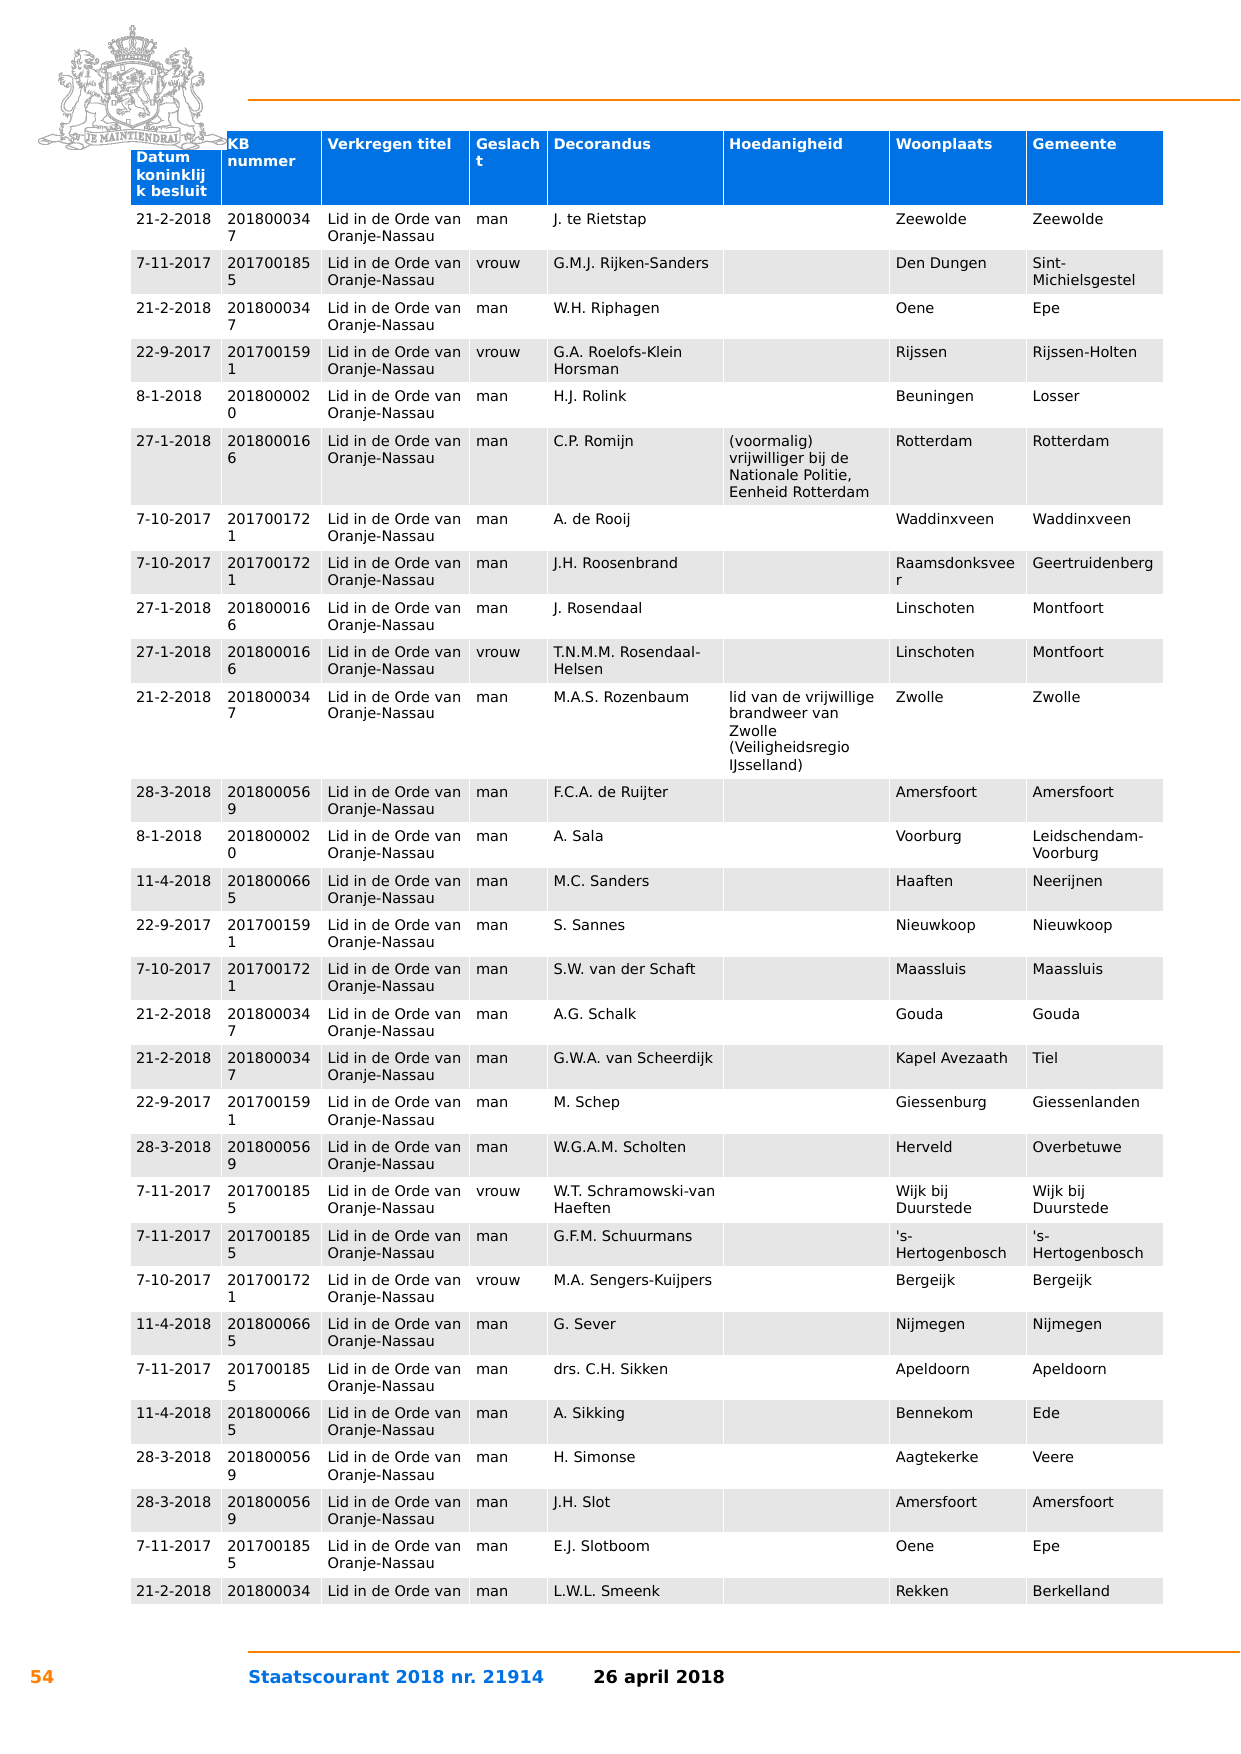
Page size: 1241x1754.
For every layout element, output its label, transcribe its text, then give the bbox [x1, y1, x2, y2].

table_cell [724, 1267, 889, 1311]
table_cell 2017001721 [222, 551, 321, 594]
table_cell Rekken [890, 1578, 1026, 1604]
table_cell [724, 551, 889, 594]
table_cell [724, 1445, 889, 1488]
table_cell 7-10-2017 [131, 506, 221, 549]
table_cell man [470, 1045, 547, 1089]
table_cell man [470, 1223, 547, 1266]
table_cell T.N.M.M. Rosendaal-Helsen [548, 639, 723, 683]
table_cell [724, 250, 889, 294]
table_cell Raamsdonksveer [890, 551, 1026, 594]
table_cell 7-11-2017 [131, 250, 221, 294]
table_cell Lid in de Orde van Oranje-Nassau [322, 295, 469, 338]
table_cell man [470, 206, 547, 249]
table_cell 2017001855 [222, 1534, 321, 1577]
table_cell 21-2-2018 [131, 684, 221, 778]
table_cell Lid in de Orde van Oranje-Nassau [322, 1400, 469, 1444]
table_cell Lid in de Orde van Oranje-Nassau [322, 639, 469, 683]
table_cell Lid in de Orde van Oranje-Nassau [322, 1223, 469, 1266]
table_cell 22-9-2017 [131, 912, 221, 956]
table_cell G. Sever [548, 1312, 723, 1355]
table_cell Beuningen [890, 384, 1026, 427]
table_cell 2018000569 [222, 779, 321, 822]
table_cell Lid in de Orde van Oranje-Nassau [322, 595, 469, 638]
table_cell 2018000347 [222, 684, 321, 778]
table_cell 2018000569 [222, 1134, 321, 1177]
table_cell man [470, 957, 547, 1000]
table_cell man [470, 295, 547, 338]
table_cell F.C.A. de Ruijter [548, 779, 723, 822]
table_cell 2018000665 [222, 1400, 321, 1444]
table_cell Linschoten [890, 595, 1026, 638]
table_cell A. Sala [548, 824, 723, 867]
table_cell [724, 639, 889, 683]
table_cell Lid in de Orde van Oranje-Nassau [322, 551, 469, 594]
table_cell Lid in de Orde van Oranje-Nassau [322, 1045, 469, 1089]
table_cell Herveld [890, 1134, 1026, 1177]
table_cell Lid in de Orde van Oranje-Nassau [322, 384, 469, 427]
table_cell man [470, 1134, 547, 1177]
table_cell 2018000347 [222, 1001, 321, 1044]
table_cell [724, 912, 889, 956]
table_cell man [470, 684, 547, 778]
table_cell 2017001855 [222, 1223, 321, 1266]
table_cell Nijmegen [890, 1312, 1026, 1355]
table_header Decorandus [548, 131, 723, 205]
table_cell 8-1-2018 [131, 384, 221, 427]
table_cell vrouw [470, 639, 547, 683]
table_cell Lid in de Orde van [322, 1578, 469, 1604]
table_cell Rijssen [890, 339, 1026, 382]
table_cell Lid in de Orde van Oranje-Nassau [322, 428, 469, 505]
table_cell man [470, 1400, 547, 1444]
table_cell Losser [1027, 384, 1163, 427]
table_cell A. de Rooij [548, 506, 723, 549]
table_cell 2017001855 [222, 1179, 321, 1222]
table_cell man [470, 1312, 547, 1355]
table_cell 7-11-2017 [131, 1356, 221, 1399]
table_cell 27-1-2018 [131, 595, 221, 638]
table_cell Lid in de Orde van Oranje-Nassau [322, 779, 469, 822]
table_cell 27-1-2018 [131, 639, 221, 683]
table_cell man [470, 506, 547, 549]
table_cell Kapel Avezaath [890, 1045, 1026, 1089]
table_cell man [470, 779, 547, 822]
table_cell man [470, 551, 547, 594]
table_cell Wijk bij Duurstede [1027, 1179, 1163, 1222]
table_cell Nieuwkoop [890, 912, 1026, 956]
table_cell 2018000166 [222, 639, 321, 683]
table_cell 2017001721 [222, 957, 321, 1000]
table_cell Lid in de Orde van Oranje-Nassau [322, 824, 469, 867]
table_cell 21-2-2018 [131, 295, 221, 338]
table_cell 11-4-2018 [131, 1400, 221, 1444]
table_cell Sint-Michielsgestel [1027, 250, 1163, 294]
table_cell Lid in de Orde van Oranje-Nassau [322, 1001, 469, 1044]
table_cell [724, 295, 889, 338]
table_cell Montfoort [1027, 639, 1163, 683]
table_cell Giessenburg [890, 1090, 1026, 1133]
table_cell [724, 1090, 889, 1133]
table_cell Amersfoort [1027, 779, 1163, 822]
table_cell [724, 1312, 889, 1355]
table_cell Amersfoort [890, 779, 1026, 822]
table_cell 2018000347 [222, 206, 321, 249]
table_cell J. te Rietstap [548, 206, 723, 249]
table_cell lid van de vrijwillige brandweer van Zwolle (Veiligheidsregio IJsselland) [724, 684, 889, 778]
table_cell Bennekom [890, 1400, 1026, 1444]
table_cell 2017001591 [222, 1090, 321, 1133]
table_cell 27-1-2018 [131, 428, 221, 505]
table_cell 7-10-2017 [131, 1267, 221, 1311]
table_cell man [470, 428, 547, 505]
table_cell Den Dungen [890, 250, 1026, 294]
table_cell 2018000347 [222, 1045, 321, 1089]
table_cell J.H. Slot [548, 1489, 723, 1532]
table_cell 's-Hertogenbosch [890, 1223, 1026, 1266]
table_cell Zwolle [890, 684, 1026, 778]
table_cell Aagtekerke [890, 1445, 1026, 1488]
table_cell 22-9-2017 [131, 1090, 221, 1133]
table_cell A. Sikking [548, 1400, 723, 1444]
table_cell man [470, 868, 547, 911]
table_cell W.T. Schramowski-van Haeften [548, 1179, 723, 1222]
table_cell [724, 595, 889, 638]
table_cell Berkelland [1027, 1578, 1163, 1604]
table_cell man [470, 595, 547, 638]
table_cell 11-4-2018 [131, 868, 221, 911]
table_cell Nijmegen [1027, 1312, 1163, 1355]
table_cell vrouw [470, 250, 547, 294]
table_cell 2017001591 [222, 339, 321, 382]
table_cell 2018000166 [222, 428, 321, 505]
table_cell Waddinxveen [890, 506, 1026, 549]
table_cell Gouda [1027, 1001, 1163, 1044]
table_cell 2018000569 [222, 1489, 321, 1532]
table_cell (voormalig) vrijwilliger bij de Nationale Politie, Eenheid Rotterdam [724, 428, 889, 505]
table_cell [724, 1578, 889, 1604]
table_header KB nummer [222, 131, 321, 205]
table_cell Epe [1027, 295, 1163, 338]
table_cell [724, 824, 889, 867]
table_cell G.A. Roelofs-Klein Horsman [548, 339, 723, 382]
table_header Datum koninklijk besluit [131, 150, 221, 205]
table_cell J.H. Roosenbrand [548, 551, 723, 594]
table_cell 7-11-2017 [131, 1223, 221, 1266]
table_cell Oene [890, 1534, 1026, 1577]
table_cell 2017001721 [222, 1267, 321, 1311]
table_cell [724, 868, 889, 911]
table_cell E.J. Slotboom [548, 1534, 723, 1577]
table_cell M.A. Sengers-Kuijpers [548, 1267, 723, 1311]
table_cell 2018000020 [222, 384, 321, 427]
table_cell [724, 384, 889, 427]
table_cell Amersfoort [1027, 1489, 1163, 1532]
table_cell Haaften [890, 868, 1026, 911]
table_cell Lid in de Orde van Oranje-Nassau [322, 1445, 469, 1488]
table_cell J. Rosendaal [548, 595, 723, 638]
table_cell [724, 779, 889, 822]
table_cell Lid in de Orde van Oranje-Nassau [322, 506, 469, 549]
table_cell L.W.L. Smeenk [548, 1578, 723, 1604]
table_cell Lid in de Orde van Oranje-Nassau [322, 1489, 469, 1532]
table_cell 21-2-2018 [131, 206, 221, 249]
table_cell Leidschendam-Voorburg [1027, 824, 1163, 867]
table_cell 28-3-2018 [131, 1134, 221, 1177]
table_cell man [470, 1534, 547, 1577]
table_cell Waddinxveen [1027, 506, 1163, 549]
table_cell G.F.M. Schuurmans [548, 1223, 723, 1266]
table_cell Gouda [890, 1001, 1026, 1044]
table_cell [724, 506, 889, 549]
table_cell G.M.J. Rijken-Sanders [548, 250, 723, 294]
table_cell Lid in de Orde van Oranje-Nassau [322, 250, 469, 294]
table_cell Epe [1027, 1534, 1163, 1577]
table_cell Lid in de Orde van Oranje-Nassau [322, 868, 469, 911]
table_cell W.G.A.M. Scholten [548, 1134, 723, 1177]
table_cell Neerijnen [1027, 868, 1163, 911]
table_cell man [470, 1578, 547, 1604]
table_cell Voorburg [890, 824, 1026, 867]
table_cell vrouw [470, 339, 547, 382]
table_cell man [470, 384, 547, 427]
table_cell man [470, 1001, 547, 1044]
table_cell man [470, 1445, 547, 1488]
table_cell Montfoort [1027, 595, 1163, 638]
table_cell man [470, 824, 547, 867]
table_cell vrouw [470, 1179, 547, 1222]
table_cell H. Simonse [548, 1445, 723, 1488]
table_cell [724, 1400, 889, 1444]
table_cell 7-10-2017 [131, 957, 221, 1000]
table_cell Lid in de Orde van Oranje-Nassau [322, 912, 469, 956]
table_cell 21-2-2018 [131, 1045, 221, 1089]
table_cell man [470, 1489, 547, 1532]
table_cell C.P. Romijn [548, 428, 723, 505]
table_cell [724, 1134, 889, 1177]
table_cell Giessenlanden [1027, 1090, 1163, 1133]
table_cell Lid in de Orde van Oranje-Nassau [322, 1179, 469, 1222]
table_cell 2017001855 [222, 1356, 321, 1399]
table_cell [724, 206, 889, 249]
table_cell Lid in de Orde van Oranje-Nassau [322, 339, 469, 382]
table_cell Bergeijk [890, 1267, 1026, 1311]
table_cell Wijk bij Duurstede [890, 1179, 1026, 1222]
table_cell 7-11-2017 [131, 1534, 221, 1577]
table_cell Lid in de Orde van Oranje-Nassau [322, 957, 469, 1000]
table_cell 7-11-2017 [131, 1179, 221, 1222]
table_cell M.A.S. Rozenbaum [548, 684, 723, 778]
table_cell M.C. Sanders [548, 868, 723, 911]
table_cell 21-2-2018 [131, 1578, 221, 1604]
table_cell [724, 1223, 889, 1266]
table_cell Zeewolde [1027, 206, 1163, 249]
table_cell 2017001855 [222, 250, 321, 294]
table_cell vrouw [470, 1267, 547, 1311]
table_cell Maassluis [1027, 957, 1163, 1000]
table_cell 2017001591 [222, 912, 321, 956]
table_cell Veere [1027, 1445, 1163, 1488]
table_cell [724, 1001, 889, 1044]
table_cell 201800034 [222, 1578, 321, 1604]
table_cell 's-Hertogenbosch [1027, 1223, 1163, 1266]
table_cell drs. C.H. Sikken [548, 1356, 723, 1399]
table_cell man [470, 1090, 547, 1133]
table_cell M. Schep [548, 1090, 723, 1133]
table_cell 2018000569 [222, 1445, 321, 1488]
table_cell Geertruidenberg [1027, 551, 1163, 594]
table_cell [724, 339, 889, 382]
table_cell 2018000020 [222, 824, 321, 867]
table_header Hoedanigheid [724, 131, 889, 205]
table_cell 8-1-2018 [131, 824, 221, 867]
table_cell Nieuwkoop [1027, 912, 1163, 956]
table_cell 28-3-2018 [131, 1489, 221, 1532]
picture [38, 25, 227, 150]
table_cell 22-9-2017 [131, 339, 221, 382]
table_cell Tiel [1027, 1045, 1163, 1089]
table_cell Rijssen-Holten [1027, 339, 1163, 382]
table_cell Oene [890, 295, 1026, 338]
table_cell Lid in de Orde van Oranje-Nassau [322, 1267, 469, 1311]
table_cell Lid in de Orde van Oranje-Nassau [322, 1090, 469, 1133]
table_cell Lid in de Orde van Oranje-Nassau [322, 1134, 469, 1177]
table_header Gemeente [1027, 131, 1163, 205]
table_cell H.J. Rolink [548, 384, 723, 427]
table_cell 11-4-2018 [131, 1312, 221, 1355]
table_cell Zeewolde [890, 206, 1026, 249]
table_cell Lid in de Orde van Oranje-Nassau [322, 684, 469, 778]
table_cell Amersfoort [890, 1489, 1026, 1532]
table_cell 2018000166 [222, 595, 321, 638]
table_cell [724, 1356, 889, 1399]
table_cell 7-10-2017 [131, 551, 221, 594]
table_cell 2018000347 [222, 295, 321, 338]
table_cell W.H. Riphagen [548, 295, 723, 338]
table_header Geslacht [470, 131, 547, 205]
table_cell [724, 957, 889, 1000]
table_header Verkregen titel [322, 131, 469, 205]
table_cell Linschoten [890, 639, 1026, 683]
table_cell Rotterdam [890, 428, 1026, 505]
table_cell 28-3-2018 [131, 1445, 221, 1488]
table_cell Lid in de Orde van Oranje-Nassau [322, 1356, 469, 1399]
table_cell Apeldoorn [890, 1356, 1026, 1399]
table_cell G.W.A. van Scheerdijk [548, 1045, 723, 1089]
table_cell man [470, 1356, 547, 1399]
table_cell Overbetuwe [1027, 1134, 1163, 1177]
table_cell Lid in de Orde van Oranje-Nassau [322, 1534, 469, 1577]
table_cell [724, 1179, 889, 1222]
table_cell 2018000665 [222, 868, 321, 911]
table_cell 21-2-2018 [131, 1001, 221, 1044]
table_cell [724, 1534, 889, 1577]
table_cell [724, 1489, 889, 1532]
table_cell S.W. van der Schaft [548, 957, 723, 1000]
table_cell man [470, 912, 547, 956]
table_cell Maassluis [890, 957, 1026, 1000]
table_header Woonplaats [890, 131, 1026, 205]
table_cell 2018000665 [222, 1312, 321, 1355]
table_cell [724, 1045, 889, 1089]
table_cell 28-3-2018 [131, 779, 221, 822]
table_cell Zwolle [1027, 684, 1163, 778]
table_cell Ede [1027, 1400, 1163, 1444]
table_cell A.G. Schalk [548, 1001, 723, 1044]
table_cell Apeldoorn [1027, 1356, 1163, 1399]
table_cell Bergeijk [1027, 1267, 1163, 1311]
table_cell S. Sannes [548, 912, 723, 956]
table_cell Lid in de Orde van Oranje-Nassau [322, 1312, 469, 1355]
table_cell Rotterdam [1027, 428, 1163, 505]
table_cell 2017001721 [222, 506, 321, 549]
table_cell Lid in de Orde van Oranje-Nassau [322, 206, 469, 249]
